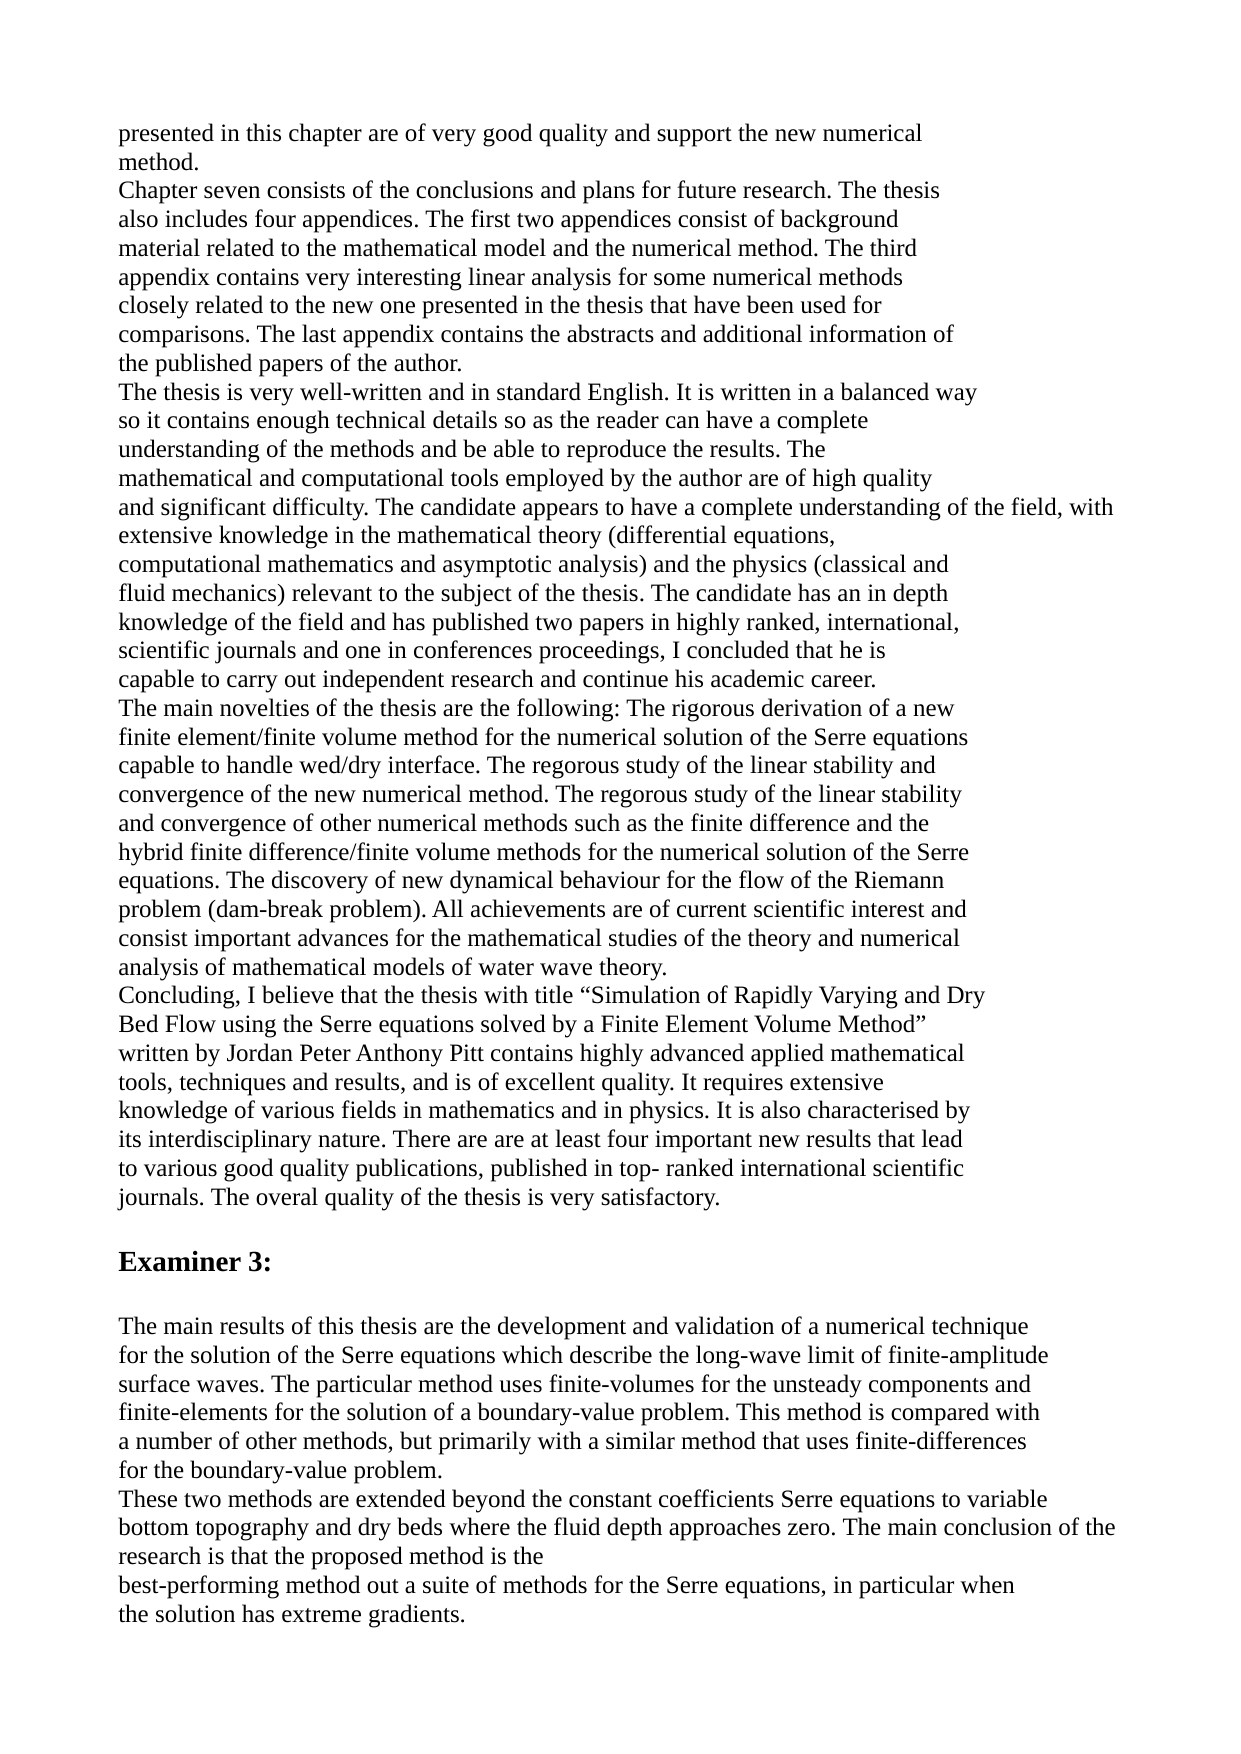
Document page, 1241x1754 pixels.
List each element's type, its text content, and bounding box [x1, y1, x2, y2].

text understanding of the methods and be able to reproduce the results. The [118, 434, 1122, 463]
text for the boundary-value problem. [118, 1455, 1122, 1484]
text finite-elements for the solution of a boundary-value problem. This method is compared with [118, 1397, 1122, 1426]
text These two methods are extended beyond the constant coefficients Serre equations to variable bottom topography and dry beds where the fluid depth approaches zero. The main conclusion of the research is that the proposed method is the [118, 1484, 1122, 1570]
text comparisons. The last appendix contains the abstracts and additional information of [118, 319, 1122, 348]
text material related to the mathematical model and the numerical method. The third [118, 233, 1122, 262]
text knowledge of the field and has published two papers in highly ranked, international, [118, 607, 1122, 636]
text capable to carry out independent research and continue his academic career. [118, 664, 1122, 693]
text mathematical and computational tools employed by the author are of high quality [118, 463, 1122, 492]
text and significant difficulty. The candidate appears to have a complete understanding of the field, with extensive knowledge in the mathematical theory (differential equations, [118, 492, 1122, 549]
text Examiner 3: [118, 1244, 1122, 1278]
text The thesis is very well-written and in standard English. It is written in a balanced way [118, 377, 1122, 406]
text scientific journals and one in conferences proceedings, I concluded that he is [118, 636, 1122, 664]
text problem (dam-break problem). All achievements are of current scientific interest and [118, 894, 1122, 923]
text capable to handle wed/dry interface. The regorous study of the linear stability and [118, 751, 1122, 779]
text the solution has extreme gradients. [118, 1599, 1122, 1627]
text The main results of this thesis are the development and validation of a numerical technique [118, 1311, 1122, 1340]
text The main novelties of the thesis are the following: The rigorous derivation of a new [118, 693, 1122, 722]
text to various good quality publications, published in top- ranked international scientific [118, 1153, 1122, 1182]
text tools, techniques and results, and is of excellent quality. It requires extensive [118, 1067, 1122, 1096]
text computational mathematics and asymptotic analysis) and the physics (classical and [118, 549, 1122, 578]
text presented in this chapter are of very good quality and support the new numerical [118, 118, 1122, 147]
text also includes four appendices. The first two appendices consist of background [118, 204, 1122, 233]
text analysis of mathematical models of water wave theory. [118, 952, 1122, 981]
text finite element/finite volume method for the numerical solution of the Serre equations [118, 722, 1122, 751]
text equations. The discovery of new dynamical behaviour for the flow of the Riemann [118, 866, 1122, 894]
text hybrid finite difference/finite volume methods for the numerical solution of the Serre [118, 837, 1122, 866]
text so it contains enough technical details so as the reader can have a complete [118, 406, 1122, 434]
text best-performing method out a suite of methods for the Serre equations, in particular when [118, 1570, 1122, 1599]
text consist important advances for the mathematical studies of the theory and numerical [118, 923, 1122, 952]
text Bed Flow using the Serre equations solved by a Finite Element Volume Method” [118, 1009, 1122, 1038]
text fluid mechanics) relevant to the subject of the thesis. The candidate has an in depth [118, 578, 1122, 607]
text Concluding, I believe that the thesis with title “Simulation of Rapidly Varying and Dry [118, 981, 1122, 1009]
text Chapter seven consists of the conclusions and plans for future research. The thesis [118, 176, 1122, 204]
text a number of other methods, but primarily with a similar method that uses finite-differences [118, 1426, 1122, 1455]
text convergence of the new numerical method. The regorous study of the linear stability [118, 779, 1122, 808]
text closely related to the new one presented in the thesis that have been used for [118, 291, 1122, 319]
text the published papers of the author. [118, 348, 1122, 377]
text method. [118, 147, 1122, 176]
text and convergence of other numerical methods such as the finite difference and the [118, 808, 1122, 837]
text appendix contains very interesting linear analysis for some numerical methods [118, 262, 1122, 291]
text surface waves. The particular method uses finite-volumes for the unsteady components and [118, 1369, 1122, 1397]
text its interdisciplinary nature. There are are at least four important new results that lead [118, 1124, 1122, 1153]
text knowledge of various fields in mathematics and in physics. It is also characterised by [118, 1096, 1122, 1124]
text journals. The overal quality of the thesis is very satisfactory. [118, 1182, 1122, 1211]
text for the solution of the Serre equations which describe the long-wave limit of finite-amplitude [118, 1340, 1122, 1369]
text written by Jordan Peter Anthony Pitt contains highly advanced applied mathematical [118, 1038, 1122, 1067]
